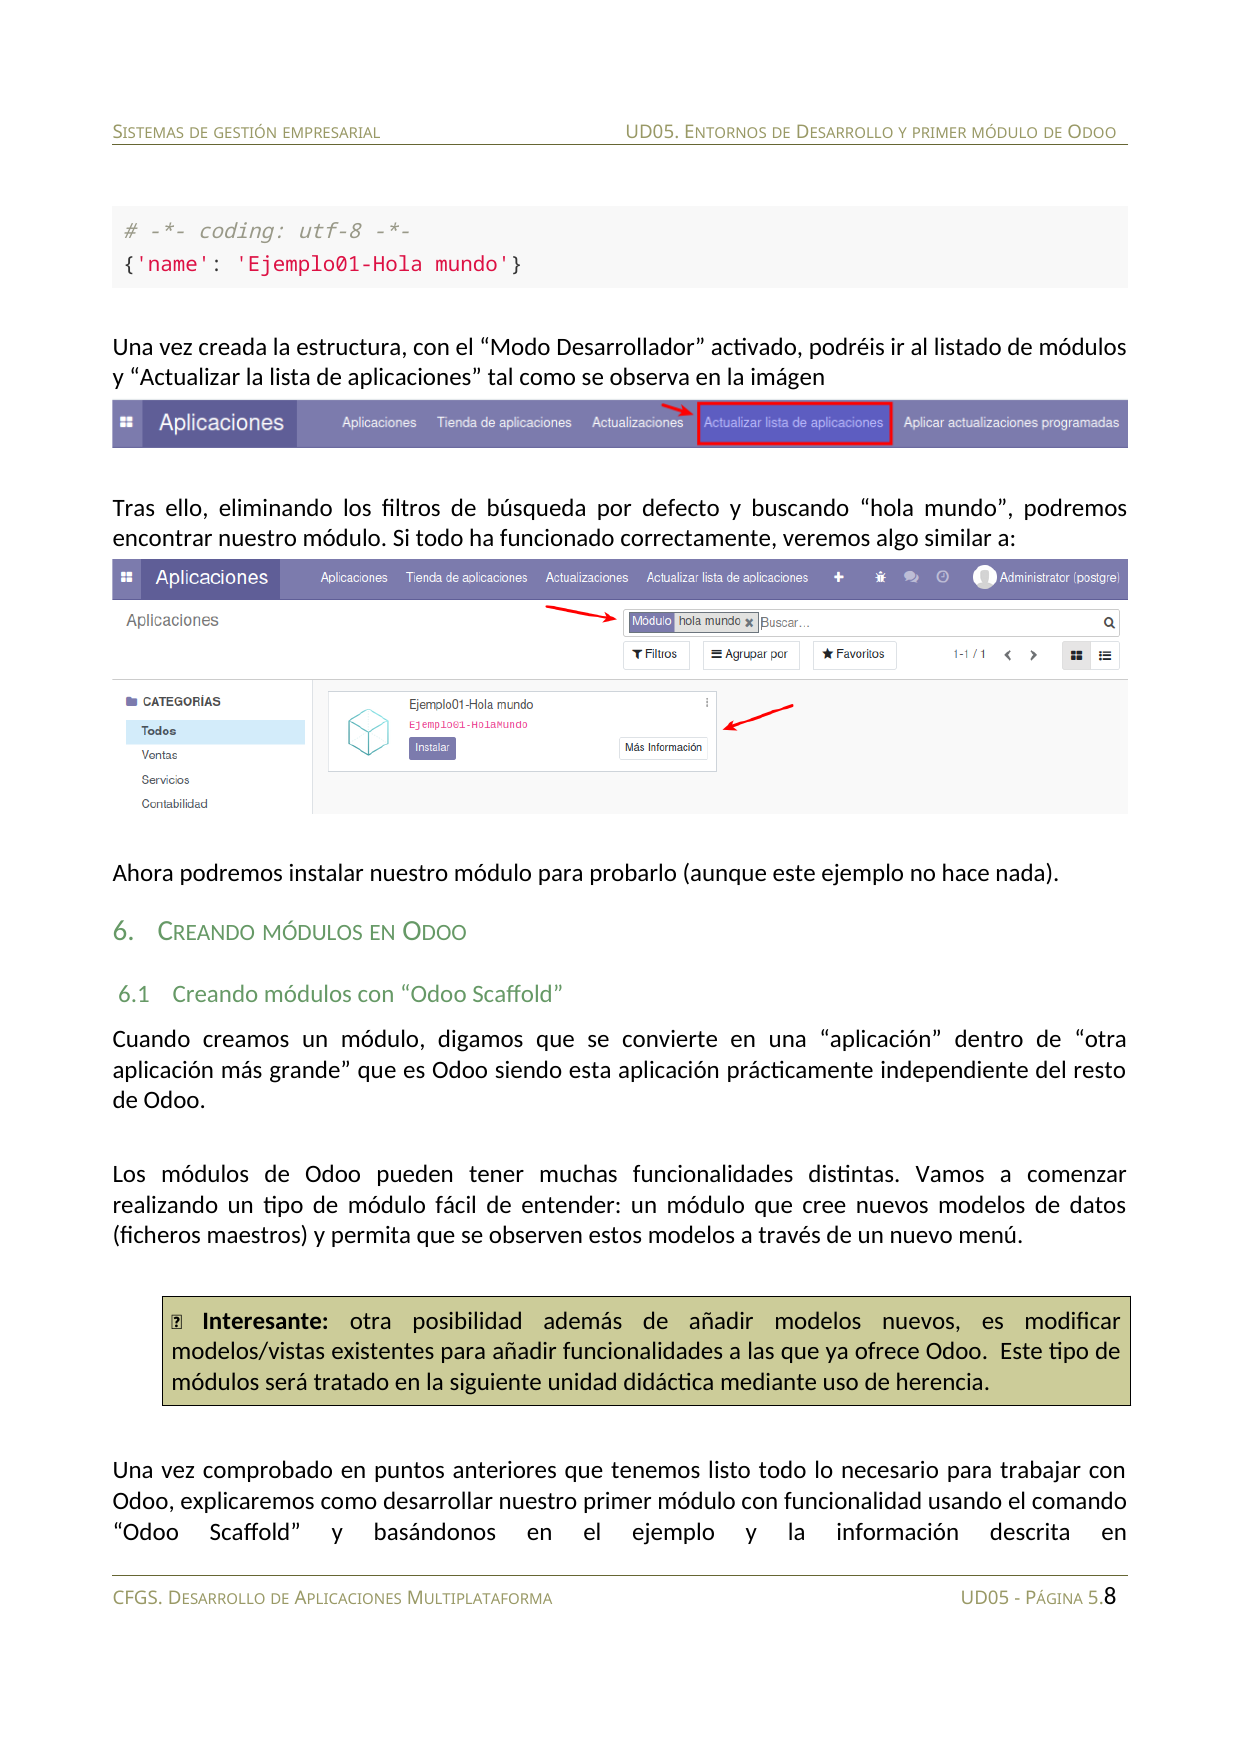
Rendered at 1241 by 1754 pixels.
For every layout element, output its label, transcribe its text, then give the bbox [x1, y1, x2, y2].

text 💬 Interesante: otra posibilidad además de añadir modelos nuevos, es modificar modelos/vistas existentes para añadir funcionalidades a las que ya ofrece Odoo. Este tipo de módulos será tratado en la siguiente unidad didáctica mediante uso de herencia. [163, 1297, 1130, 1405]
subtitle Creando módulos en Odoo [112, 912, 1128, 948]
picture [112, 398, 1128, 449]
subtitle Creando módulos con “Odoo Scaffold” [112, 978, 1128, 1008]
table_header # -*- coding: utf-8 -*- {'name': 'Ejemplo01-Hola mundo'} [112, 206, 1128, 288]
text Tras ello, eliminando los filtros de búsqueda por defecto y buscando “hola mundo”, podremos encontrar nuestro módulo. Si todo ha funcionado correctamente, veremos algo similar a: [112, 492, 1128, 553]
picture [112, 559, 1128, 814]
text Una vez comprobado en puntos anteriores que tenemos listo todo lo necesario para trabajar con Odoo, explicaremos como desarrollar nuestro primer módulo con funcionalidad usando el comando “Odoo Scaffold” y basándonos en el ejemplo y la información descrita en [112, 1455, 1128, 1546]
text Los módulos de Odoo pueden tener muchas funcionalidades distintas. Vamos a comenzar realizando un tipo de módulo fácil de entender: un módulo que cree nuevos modelos de datos (ficheros maestros) y permita que se observen estos modelos a través de un nuevo menú. [112, 1158, 1128, 1250]
text Ahora podremos instalar nuestro módulo para probarlo (aunque este ejemplo no hace nada). [112, 857, 1128, 887]
text Una vez creada la estructura, con el “Modo Desarrollador” activado, podréis ir al listado de módulos y “Actualizar la lista de aplicaciones” tal como se observa en la imágen [112, 331, 1128, 392]
text Cuando creamos un módulo, digamos que se convierte en una “aplicación” dentro de “otra aplicación más grande” que es Odoo siendo esta aplicación prácticamente independiente del resto de Odoo. [112, 1023, 1128, 1115]
